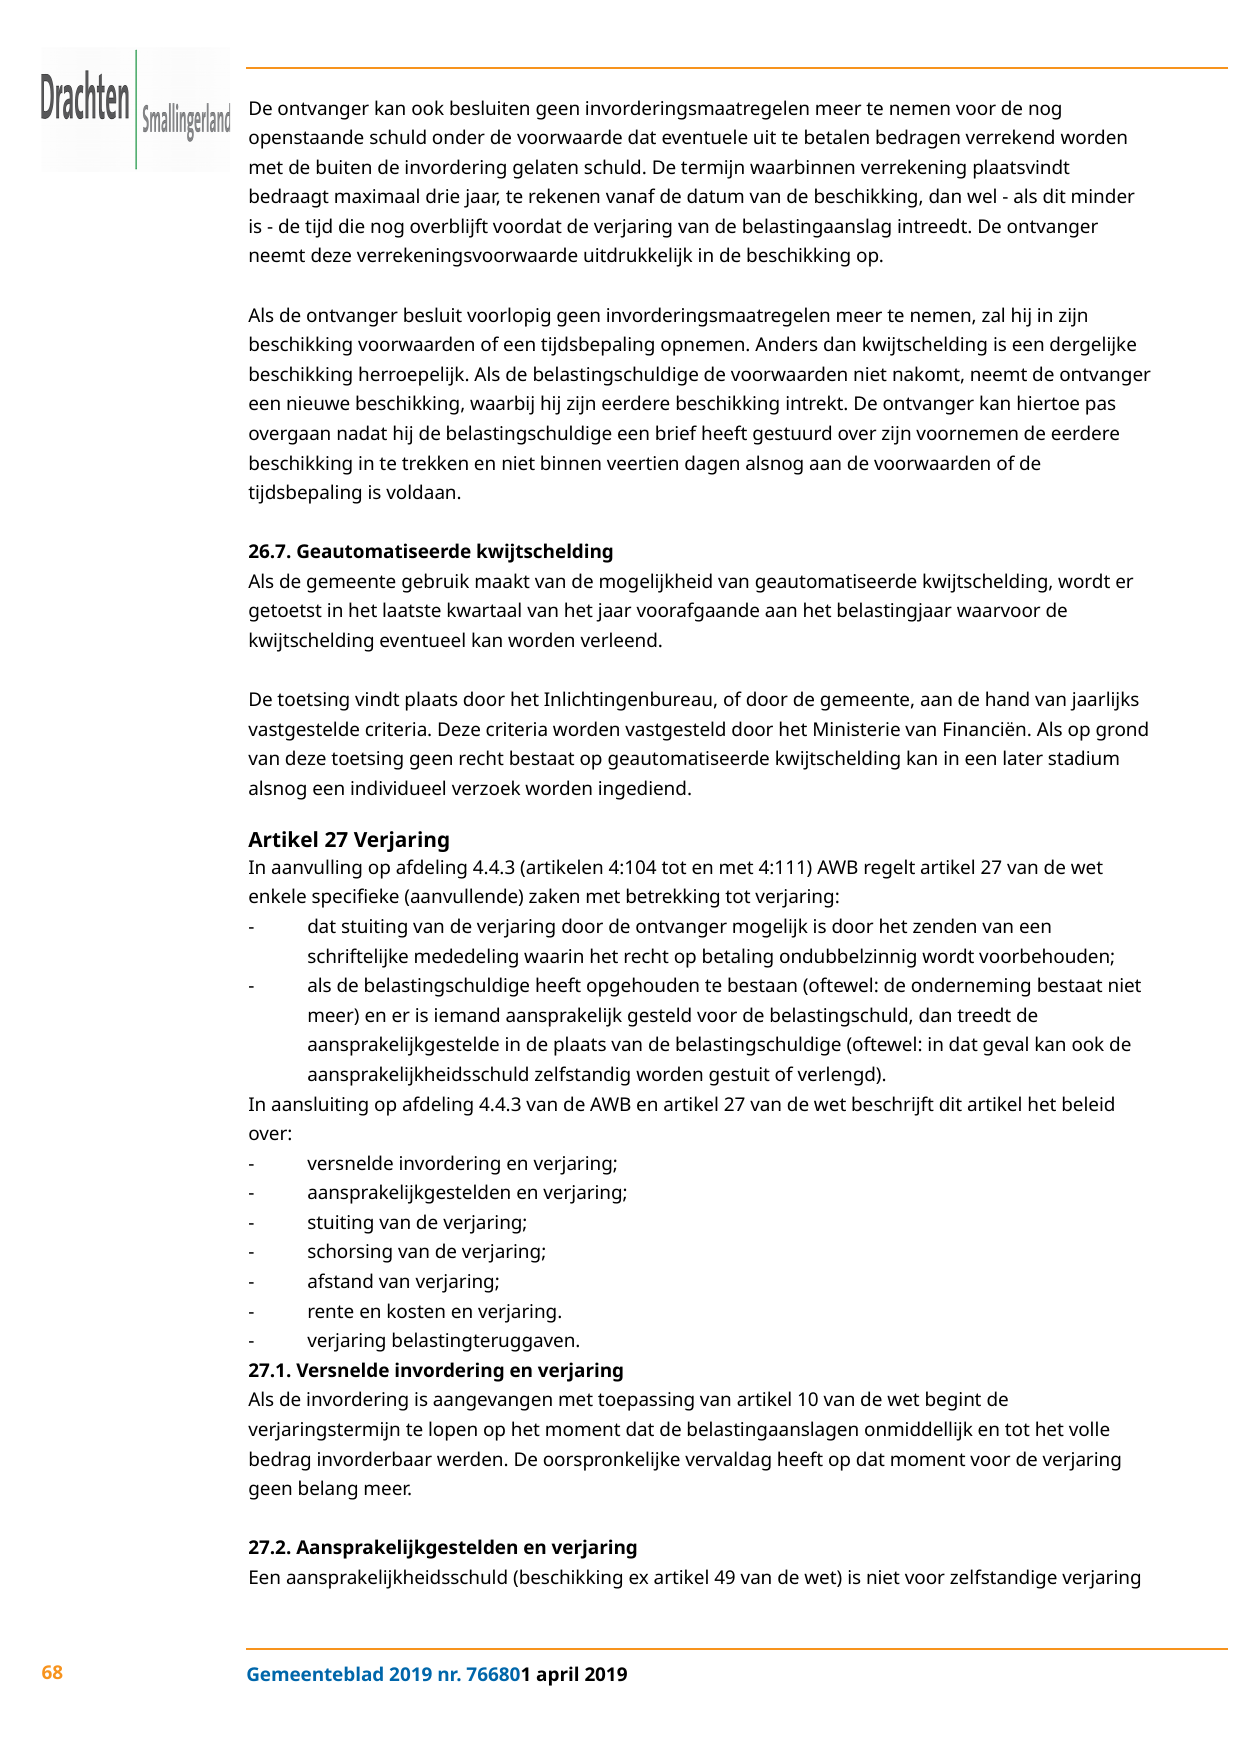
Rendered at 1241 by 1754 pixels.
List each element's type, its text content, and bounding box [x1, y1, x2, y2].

list verjaring belastingteruggaven. [248, 1327, 1152, 1353]
list schorsing van de verjaring; [248, 1239, 1152, 1264]
text 27.2. Aansprakelijkgestelden en verjaring [248, 1534, 1152, 1560]
text 26.7. Geautomatiseerde kwijtschelding [248, 538, 1152, 564]
picture [41, 47, 231, 172]
list rente en kosten en verjaring. [248, 1298, 1152, 1323]
list afstand van verjaring; [248, 1268, 1152, 1294]
text Als de gemeente gebruik maakt van de mogelijkheid van geautomatiseerde kwijtschelding, wordt er getoetst in het laatste kwartaal van het jaar voorafgaande aan het belastingjaar waarvoor de kwijtschelding eventueel kan worden verleend. [248, 568, 1152, 653]
text Een aansprakelijkheidsschuld (beschikking ex artikel 49 van de wet) is niet voor zelfstandige verjaring [248, 1564, 1152, 1590]
text Artikel 27 Verjaring [248, 826, 1152, 854]
text De ontvanger kan ook besluiten geen invorderingsmaatregelen meer te nemen voor de nog openstaande schuld onder de voorwaarde dat eventuele uit te betalen bedragen verrekend worden met de buiten de invordering gelaten schuld. De termijn waarbinnen verrekening plaatsvindt bedraagt maximaal drie jaar, te rekenen vanaf de datum van de beschikking, dan wel - als dit minder is - de tijd die nog overblijft voordat de verjaring van de belastingaanslag intreedt. De ontvanger neemt deze verrekeningsvoorwaarde uitdrukkelijk in de beschikking op. [248, 95, 1152, 268]
text In aansluiting op afdeling 4.4.3 van de AWB en artikel 27 van de wet beschrijft dit artikel het beleid over: [248, 1091, 1152, 1146]
list als de belastingschuldige heeft opgehouden te bestaan (oftewel: de onderneming bestaat niet meer) en er is iemand aansprakelijk gesteld voor de belastingschuld, dan treedt de aansprakelijkgestelde in de plaats van de belastingschuldige (oftewel: in dat geval kan ook de aansprakelijkheidsschuld zelfstandig worden gestuit of verlengd). [248, 972, 1152, 1087]
list dat stuiting van de verjaring door de ontvanger mogelijk is door het zenden van een schriftelijke mededeling waarin het recht op betaling ondubbelzinnig wordt voorbehouden; [248, 913, 1152, 968]
text Als de invordering is aangevangen met toepassing van artikel 10 van de wet begint de verjaringstermijn te lopen op het moment dat de belastingaanslagen onmiddellijk en tot het volle bedrag invorderbaar werden. De oorspronkelijke vervaldag heeft op dat moment voor de verjaring geen belang meer. [248, 1387, 1152, 1501]
text In aanvulling op afdeling 4.4.3 (artikelen 4:104 tot en met 4:111) AWB regelt artikel 27 van de wet enkele specifieke (aanvullende) zaken met betrekking tot verjaring: [248, 854, 1152, 909]
text Als de ontvanger besluit voorlopig geen invorderingsmaatregelen meer te nemen, zal hij in zijn beschikking voorwaarden of een tijdsbepaling opnemen. Anders dan kwijtschelding is een dergelijke beschikking herroepelijk. Als de belastingschuldige de voorwaarden niet nakomt, neemt de ontvanger een nieuwe beschikking, waarbij hij zijn eerdere beschikking intrekt. De ontvanger kan hiertoe pas overgaan nadat hij de belastingschuldige een brief heeft gestuurd over zijn voornemen de eerdere beschikking in te trekken en niet binnen veertien dagen alsnog aan de voorwaarden of de tijdsbepaling is voldaan. [248, 302, 1152, 505]
list stuiting van de verjaring; [248, 1209, 1152, 1235]
text 27.1. Versnelde invordering en verjaring [248, 1357, 1152, 1383]
list aansprakelijkgestelden en verjaring; [248, 1179, 1152, 1205]
text De toetsing vindt plaats door het Inlichtingenbureau, of door de gemeente, aan de hand van jaarlijks vastgestelde criteria. Deze criteria worden vastgesteld door het Ministerie van Financiën. Als op grond van deze toetsing geen recht bestaat op geautomatiseerde kwijtschelding kan in een later stadium alsnog een individueel verzoek worden ingediend. [248, 686, 1152, 801]
list versnelde invordering en verjaring; [248, 1150, 1152, 1176]
